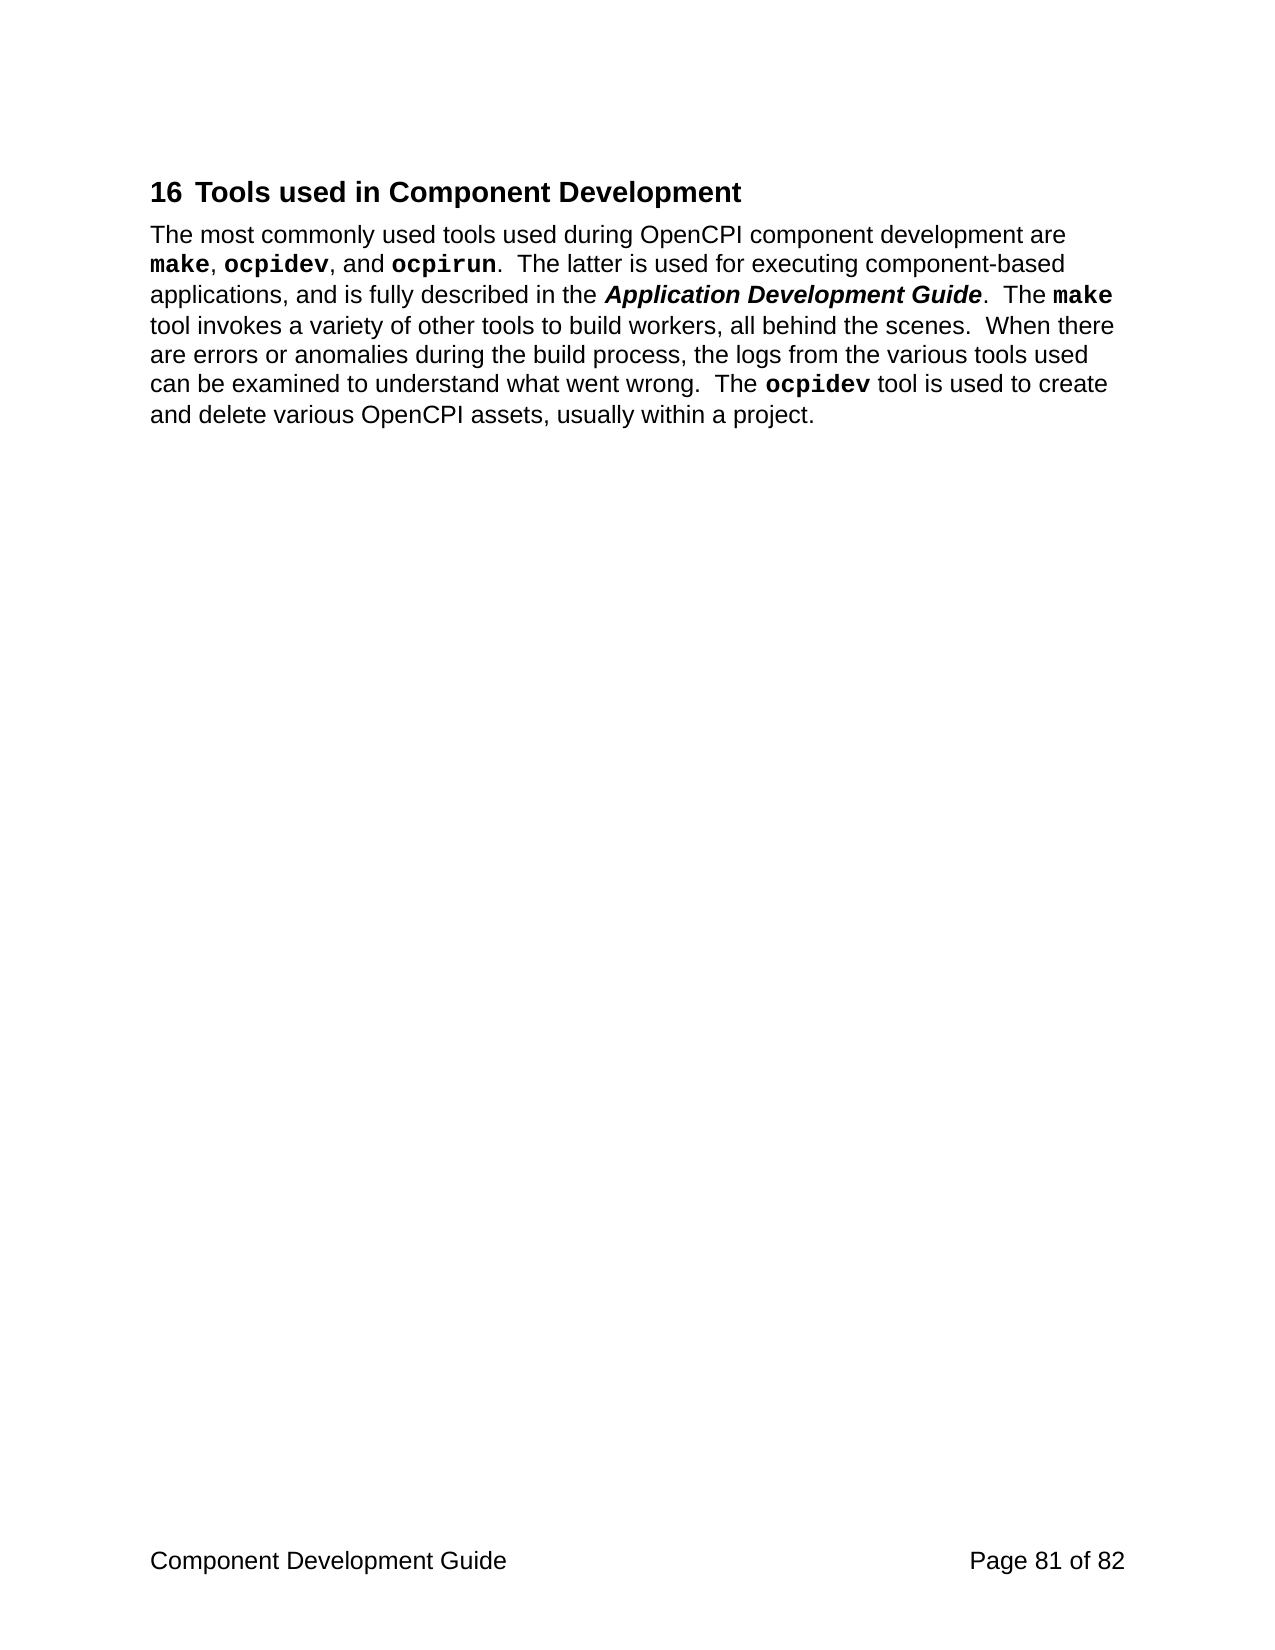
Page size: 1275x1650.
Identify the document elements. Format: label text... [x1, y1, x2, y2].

text The most commonly used tools used during OpenCPI component development are make, ocpidev, and ocpirun. The latter is used for executing component-based applications, and is fully described in the Application Development Guide. The make tool invokes a variety of other tools to build workers, all behind the scenes. When there are errors or anomalies during the build process, the logs from the various tools used can be examined to understand what went wrong. The ocpidev tool is used to create and delete various OpenCPI assets, usually within a project. [150, 221, 1125, 428]
subtitle Tools used in Component Development [150, 175, 1125, 208]
